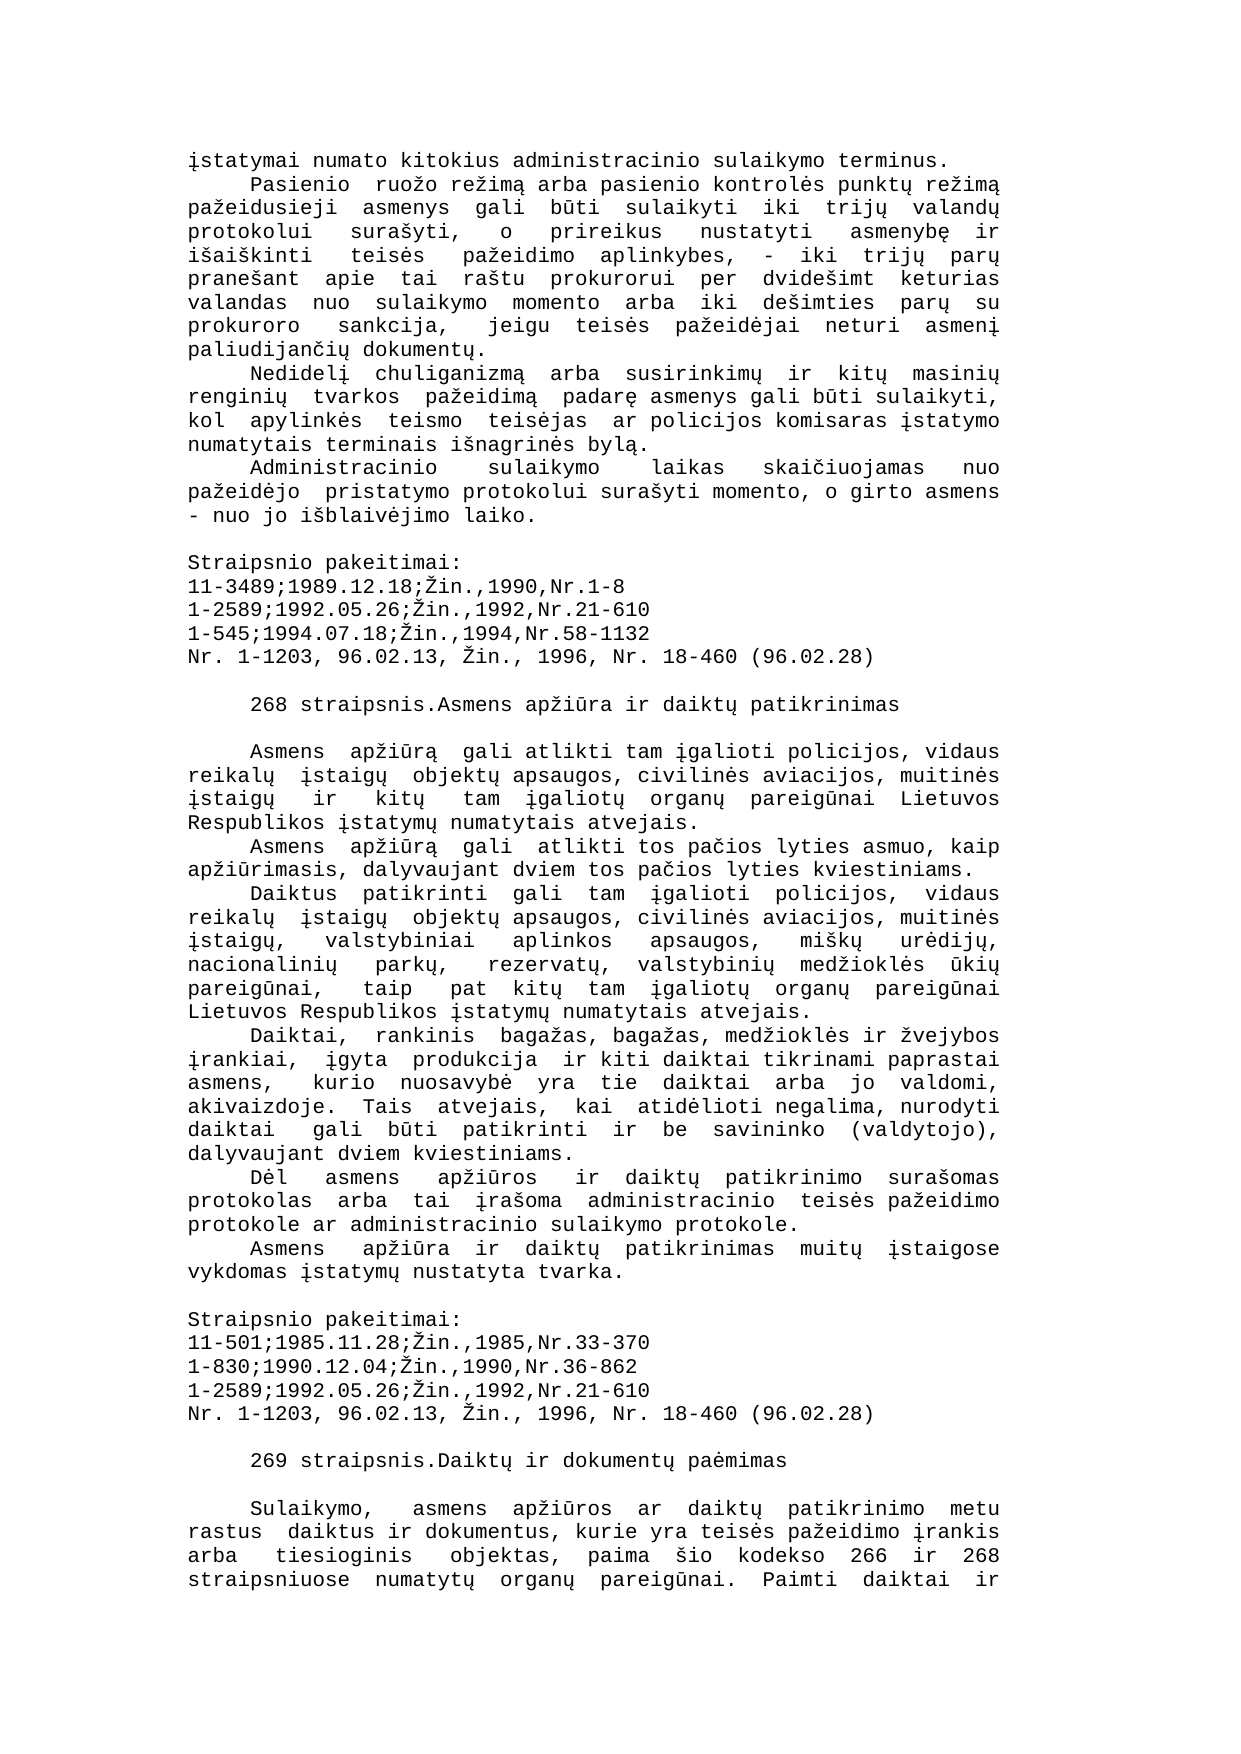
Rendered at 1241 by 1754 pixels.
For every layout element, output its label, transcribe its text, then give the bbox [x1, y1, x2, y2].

text 11-3489;1989.12.18;Žin.,1990,Nr.1-8 [187, 576, 1053, 599]
text pareigūnai, taip pat kitų tam įgaliotų organų pareigūnai [187, 978, 1053, 1001]
text įrankiai, įgyta produkcija ir kiti daiktai tikrinami paprastai [187, 1048, 1053, 1072]
text įstaigų ir kitų tam įgaliotų organų pareigūnai Lietuvos [187, 788, 1053, 812]
text Administracinio sulaikymo laikas skaičiuojamas nuo [187, 457, 1053, 481]
text pažeidusieji asmenys gali būti sulaikyti iki trijų valandų [187, 197, 1053, 221]
text protokolas arba tai įrašoma administracinio teisės pažeidimo [187, 1190, 1053, 1214]
text Pasienio ruožo režimą arba pasienio kontrolės punktų režimą [187, 174, 1053, 197]
text Respublikos įstatymų numatytais atvejais. [187, 812, 1053, 836]
text 1-2589;1992.05.26;Žin.,1992,Nr.21-610 [187, 599, 1053, 623]
text Straipsnio pakeitimai: [187, 552, 1053, 576]
text paliudijančių dokumentų. [187, 339, 1053, 363]
text nacionalinių parkų, rezervatų, valstybinių medžioklės ūkių [187, 954, 1053, 978]
text išaiškinti teisės pažeidimo aplinkybes, - iki trijų parų [187, 244, 1053, 268]
text įstatymai numato kitokius administracinio sulaikymo terminus. [187, 150, 1053, 174]
text 1-830;1990.12.04;Žin.,1990,Nr.36-862 [187, 1356, 1053, 1379]
text renginių tvarkos pažeidimą padarę asmenys gali būti sulaikyti, [187, 386, 1053, 410]
text Nedidelį chuliganizmą arba susirinkimų ir kitų masinių [187, 363, 1053, 386]
text - nuo jo išblaivėjimo laiko. [187, 505, 1053, 528]
text apžiūrimasis, dalyvaujant dviem tos pačios lyties kviestiniams. [187, 859, 1053, 883]
text reikalų įstaigų objektų apsaugos, civilinės aviacijos, muitinės [187, 907, 1053, 930]
text numatytais terminais išnagrinės bylą. [187, 434, 1053, 457]
text protokole ar administracinio sulaikymo protokole. [187, 1214, 1053, 1238]
text Sulaikymo, asmens apžiūros ar daiktų patikrinimo metu [187, 1498, 1053, 1521]
text 268 straipsnis.Asmens apžiūra ir daiktų patikrinimas [187, 694, 1053, 717]
text pažeidėjo pristatymo protokolui surašyti momento, o girto asmens [187, 481, 1053, 505]
text rastus daiktus ir dokumentus, kurie yra teisės pažeidimo įrankis [187, 1521, 1053, 1545]
text vykdomas įstatymų nustatyta tvarka. [187, 1261, 1053, 1285]
text Nr. 1-1203, 96.02.13, Žin., 1996, Nr. 18-460 (96.02.28) [187, 1403, 1053, 1427]
text asmens, kurio nuosavybė yra tie daiktai arba jo valdomi, [187, 1072, 1053, 1096]
text įstaigų, valstybiniai aplinkos apsaugos, miškų urėdijų, [187, 930, 1053, 954]
text straipsniuose numatytų organų pareigūnai. Paimti daiktai ir [187, 1569, 1053, 1592]
text 1-545;1994.07.18;Žin.,1994,Nr.58-1132 [187, 623, 1053, 647]
text 269 straipsnis.Daiktų ir dokumentų paėmimas [187, 1451, 1053, 1474]
text kol apylinkės teismo teisėjas ar policijos komisaras įstatymo [187, 410, 1053, 434]
text protokolui surašyti, o prireikus nustatyti asmenybę ir [187, 221, 1053, 244]
text Lietuvos Respublikos įstatymų numatytais atvejais. [187, 1001, 1053, 1025]
text dalyvaujant dviem kviestiniams. [187, 1143, 1053, 1167]
text valandas nuo sulaikymo momento arba iki dešimties parų su [187, 292, 1053, 316]
text Straipsnio pakeitimai: [187, 1309, 1053, 1332]
text pranešant apie tai raštu prokurorui per dvidešimt keturias [187, 268, 1053, 292]
text Daiktai, rankinis bagažas, bagažas, medžioklės ir žvejybos [187, 1025, 1053, 1048]
text daiktai gali būti patikrinti ir be savininko (valdytojo), [187, 1119, 1053, 1143]
text 11-501;1985.11.28;Žin.,1985,Nr.33-370 [187, 1332, 1053, 1356]
text Asmens apžiūrą gali atlikti tam įgalioti policijos, vidaus [187, 741, 1053, 765]
text reikalų įstaigų objektų apsaugos, civilinės aviacijos, muitinės [187, 765, 1053, 788]
text arba tiesioginis objektas, paima šio kodekso 266 ir 268 [187, 1545, 1053, 1569]
text Dėl asmens apžiūros ir daiktų patikrinimo surašomas [187, 1167, 1053, 1190]
text Nr. 1-1203, 96.02.13, Žin., 1996, Nr. 18-460 (96.02.28) [187, 647, 1053, 670]
text 1-2589;1992.05.26;Žin.,1992,Nr.21-610 [187, 1379, 1053, 1403]
text prokuroro sankcija, jeigu teisės pažeidėjai neturi asmenį [187, 316, 1053, 339]
text akivaizdoje. Tais atvejais, kai atidėlioti negalima, nurodyti [187, 1096, 1053, 1119]
text Asmens apžiūra ir daiktų patikrinimas muitų įstaigose [187, 1238, 1053, 1261]
text Asmens apžiūrą gali atlikti tos pačios lyties asmuo, kaip [187, 836, 1053, 859]
text Daiktus patikrinti gali tam įgalioti policijos, vidaus [187, 883, 1053, 907]
